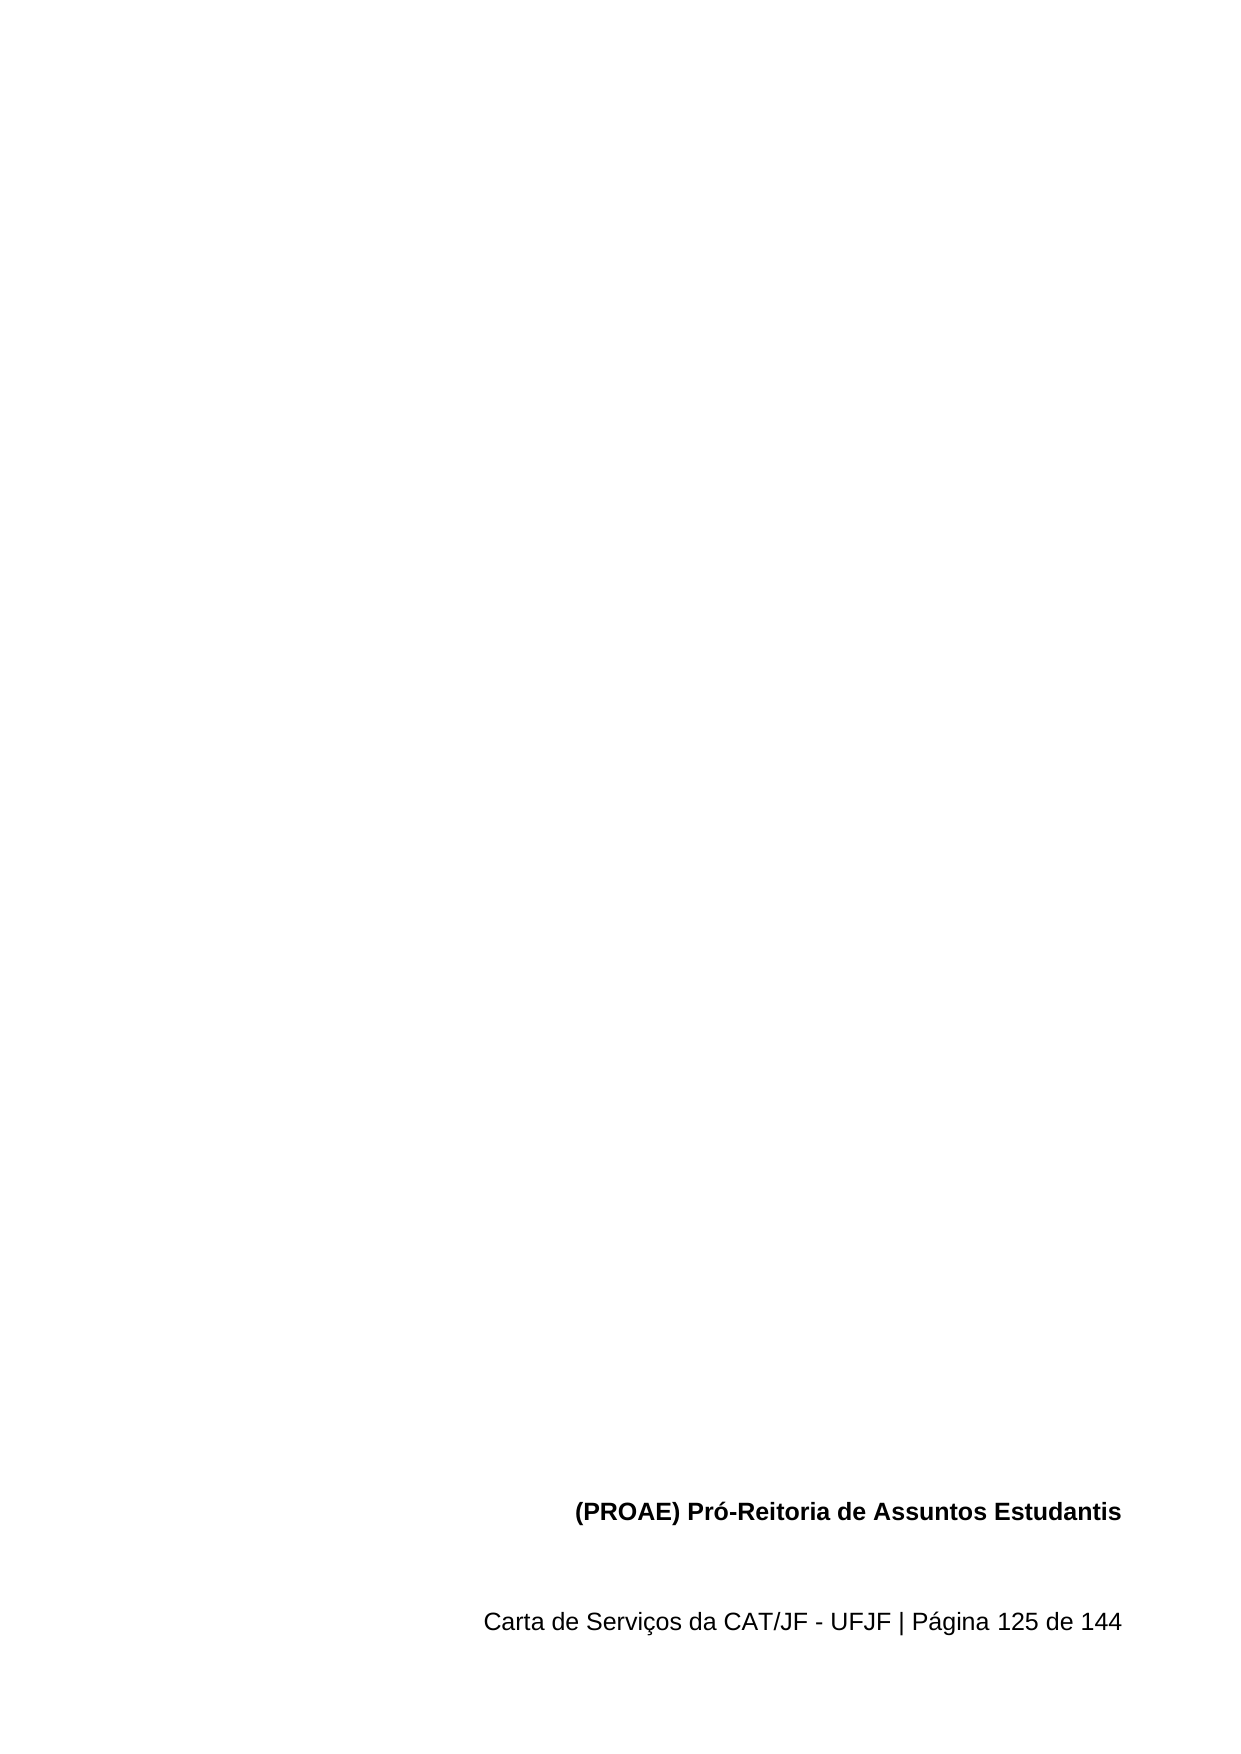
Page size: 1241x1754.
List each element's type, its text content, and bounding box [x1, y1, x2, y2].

subtitle (PROAE) Pró-Reitoria de Assuntos Estudantis [177, 1497, 1122, 1525]
